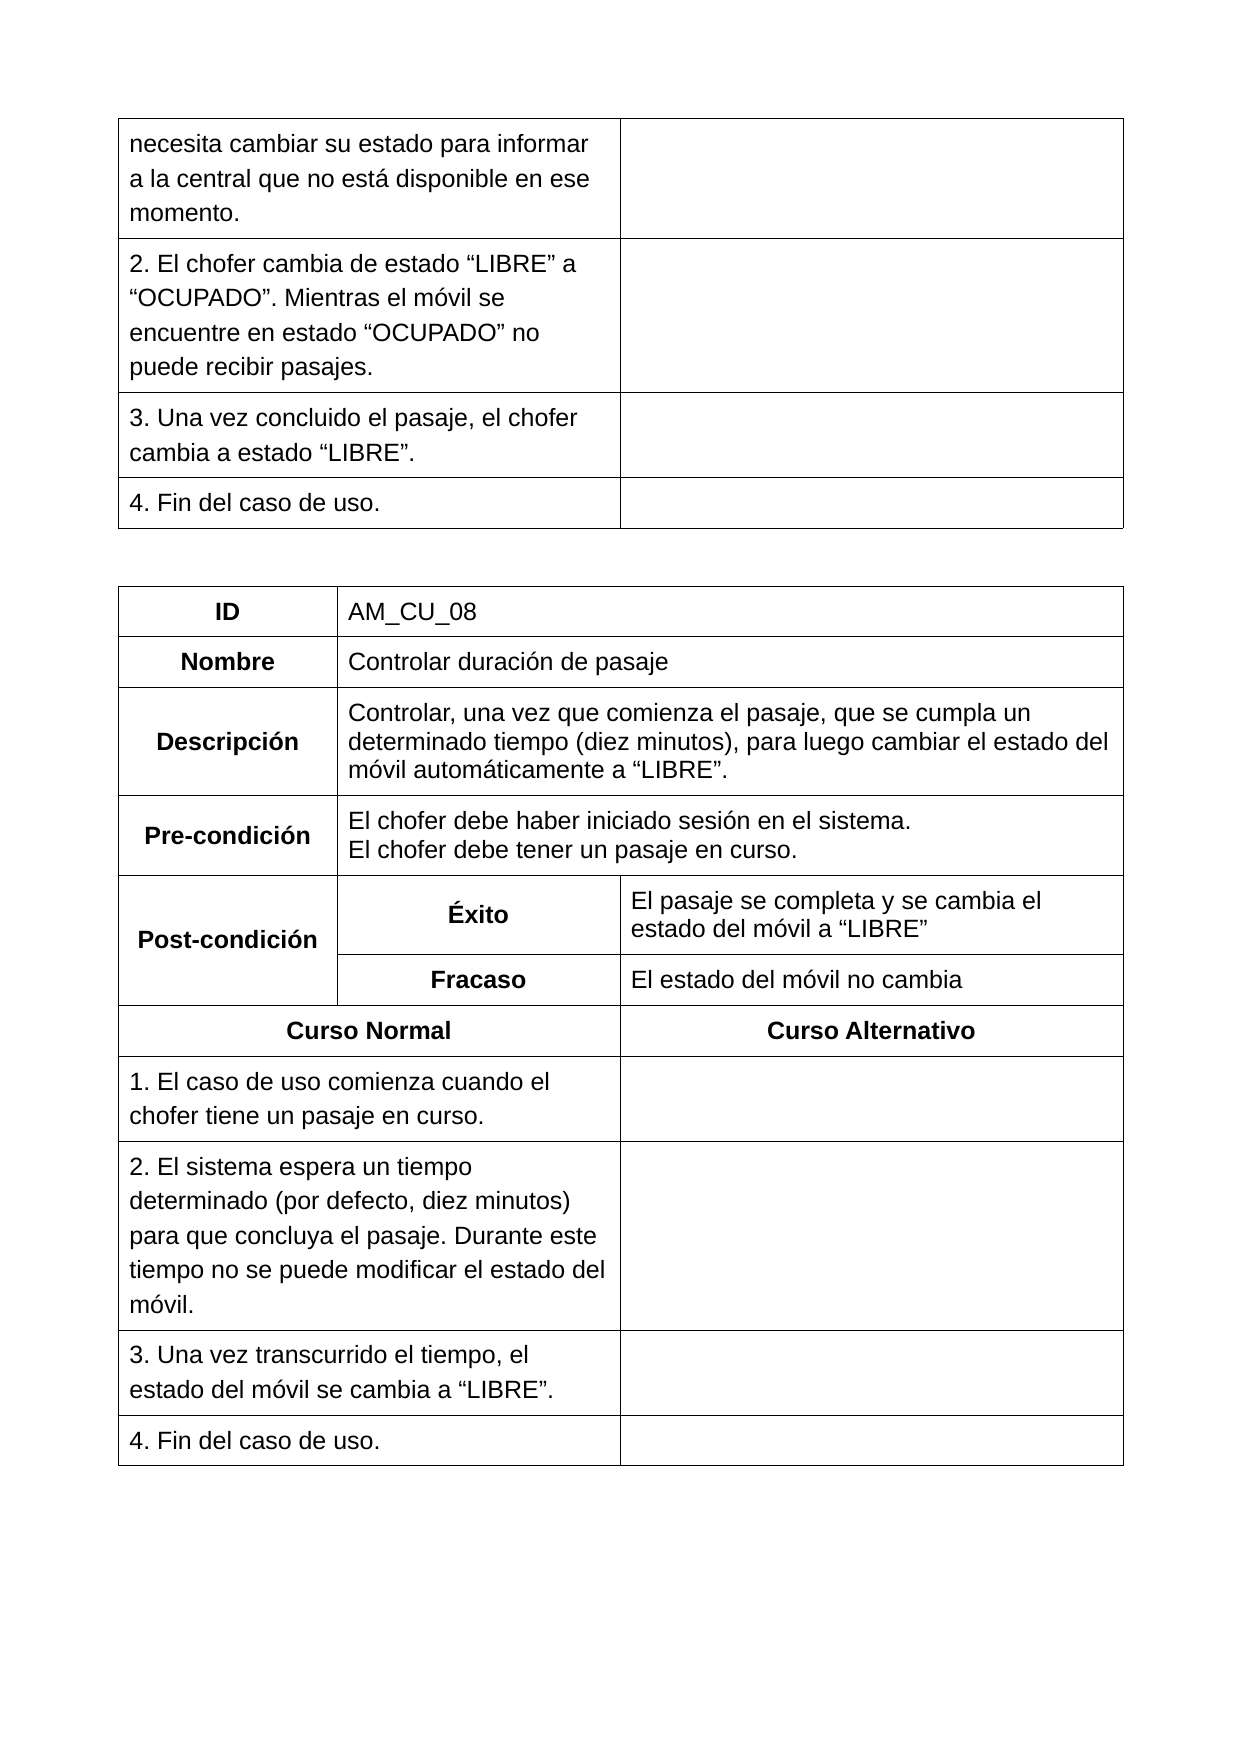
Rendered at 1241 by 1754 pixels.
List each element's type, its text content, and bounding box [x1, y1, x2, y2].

table_cell [621, 1142, 1123, 1329]
table_cell Curso Alternativo [621, 1006, 1123, 1056]
table_cell Nombre [119, 637, 337, 687]
table_cell necesita cambiar su estado para informar a la central que no está disponible en ese momento. [119, 119, 620, 238]
table_header AM_CU_08 [338, 587, 1123, 636]
table_cell Controlar duración de pasaje [338, 637, 1123, 687]
table_cell Descripción [119, 688, 337, 795]
table_cell Curso Normal [119, 1006, 620, 1056]
table_cell El estado del móvil no cambia [621, 955, 1123, 1005]
table_cell [621, 393, 1123, 477]
table_cell 1. El caso de uso comienza cuando el chofer tiene un pasaje en curso. [119, 1057, 620, 1141]
table_header ID [119, 587, 337, 636]
table_cell 2. El sistema espera un tiempo determinado (por defecto, diez minutos) para que concluya el pasaje. Durante este tiempo no se puede modificar el estado del móvil. [119, 1142, 620, 1329]
table_cell Fracaso [338, 955, 620, 1005]
table_cell [621, 1057, 1123, 1141]
table_cell Controlar, una vez que comienza el pasaje, que se cumpla un determinado tiempo (diez minutos), para luego cambiar el estado del móvil automáticamente a “LIBRE”. [338, 688, 1123, 795]
table_cell [621, 478, 1123, 528]
table_cell [621, 119, 1123, 238]
table_cell 3. Una vez concluido el pasaje, el chofer cambia a estado “LIBRE”. [119, 393, 620, 477]
table_cell 3. Una vez transcurrido el tiempo, el estado del móvil se cambia a “LIBRE”. [119, 1331, 620, 1415]
table_cell [621, 1331, 1123, 1415]
table_cell Éxito [338, 876, 620, 954]
table_cell El pasaje se completa y se cambia el estado del móvil a “LIBRE” [621, 876, 1123, 954]
table_cell 2. El chofer cambia de estado “LIBRE” a “OCUPADO”. Mientras el móvil se encuentre en estado “OCUPADO” no puede recibir pasajes. [119, 239, 620, 392]
table_cell [621, 1416, 1123, 1465]
table_cell El chofer debe haber iniciado sesión en el sistema. El chofer debe tener un pasaje en curso. [338, 796, 1123, 875]
table_cell 4. Fin del caso de uso. [119, 1416, 620, 1465]
table_cell [621, 239, 1123, 392]
table_cell 4. Fin del caso de uso. [119, 478, 620, 528]
table_cell Pre-condición [119, 796, 337, 875]
table_cell Post-condición [119, 876, 337, 1005]
